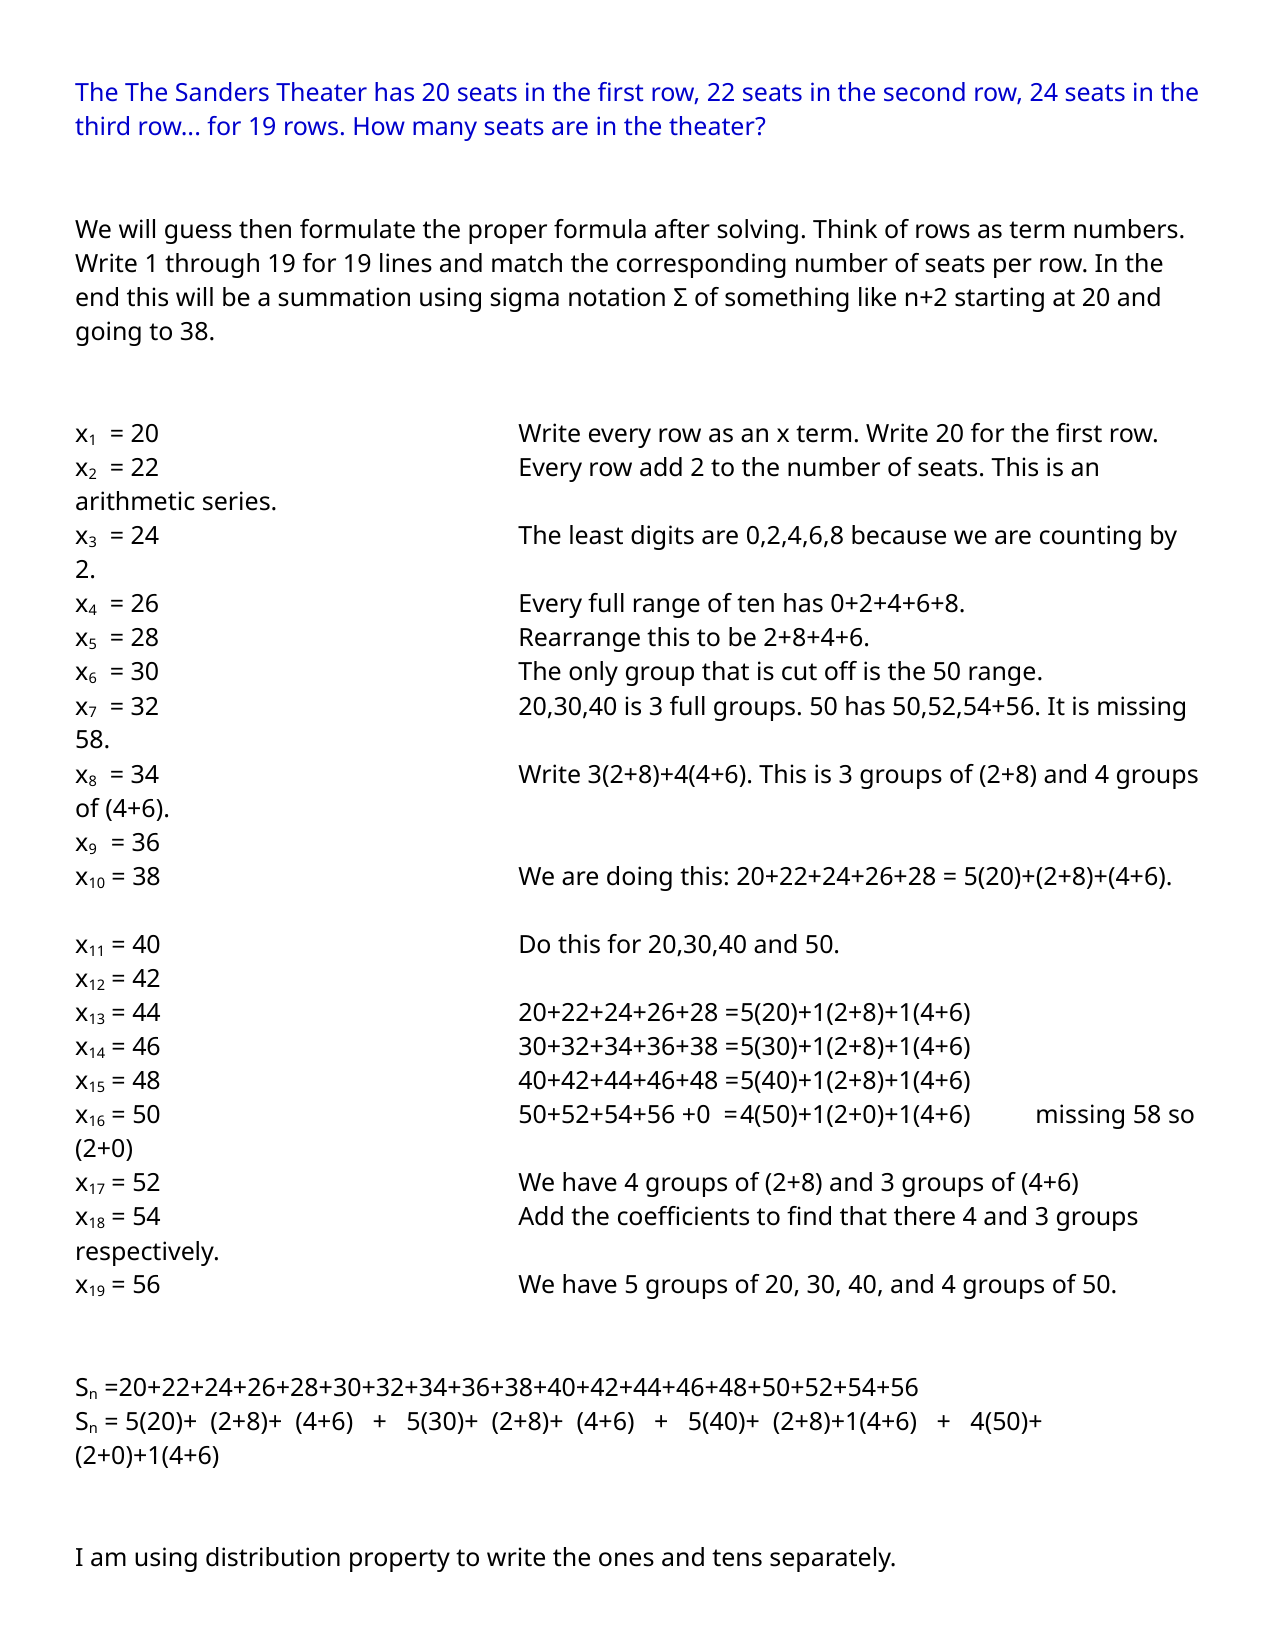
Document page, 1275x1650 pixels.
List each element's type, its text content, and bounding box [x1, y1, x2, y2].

text x12 = 42 [75, 961, 1200, 995]
text x5 = 28 Rearrange this to be 2+8+4+6. [75, 620, 1200, 654]
text We will guess then formulate the proper formula after solving. Think of rows as term numbers. Write 1 through 19 for 19 lines and match the corresponding number of seats per row. In the end this will be a summation using sigma notation Σ of something like n+2 starting at 20 and going to 38. [75, 211, 1200, 347]
text x19 = 56 We have 5 groups of 20, 30, 40, and 4 groups of 50. [75, 1267, 1200, 1301]
text The The Sanders Theater has 20 seats in the first row, 22 seats in the second row, 24 seats in the third row... for 19 rows. How many seats are in the theater? [75, 75, 1200, 143]
text x1 = 20 Write every row as an x term. Write 20 for the first row. [75, 416, 1200, 450]
text x8 = 34 Write 3(2+8)+4(4+6). This is 3 groups of (2+8) and 4 groups of (4+6). [75, 756, 1200, 824]
text x10 = 38 We are doing this: 20+22+24+26+28 = 5(20)+(2+8)+(4+6). [75, 858, 1200, 927]
text x9 = 36 [75, 824, 1200, 858]
text x11 = 40 Do this for 20,30,40 and 50. [75, 927, 1200, 961]
text x6 = 30 The only group that is cut off is the 50 range. [75, 654, 1200, 688]
text x7 = 32 20,30,40 is 3 full groups. 50 has 50,52,54+56. It is missing 58. [75, 688, 1200, 756]
text x3 = 24 The least digits are 0,2,4,6,8 because we are counting by 2. [75, 518, 1200, 586]
text Sn = 5(20)+ (2+8)+ (4+6) + 5(30)+ (2+8)+ (4+6) + 5(40)+ (2+8)+1(4+6) + 4(50)+ (2+0)+1(4+6) [75, 1403, 1200, 1472]
text x14 = 46 30+32+34+36+38 = 5(30)+1(2+8)+1(4+6) [75, 1029, 1200, 1063]
text Sn =20+22+24+26+28+30+32+34+36+38+40+42+44+46+48+50+52+54+56 [75, 1369, 1200, 1403]
text I am using distribution property to write the ones and tens separately. [75, 1540, 1200, 1574]
text x13 = 44 20+22+24+26+28 = 5(20)+1(2+8)+1(4+6) [75, 995, 1200, 1029]
text x15 = 48 40+42+44+46+48 = 5(40)+1(2+8)+1(4+6) [75, 1063, 1200, 1097]
text x16 = 50 50+52+54+56 +0 = 4(50)+1(2+0)+1(4+6) missing 58 so (2+0) [75, 1097, 1200, 1165]
text x4 = 26 Every full range of ten has 0+2+4+6+8. [75, 586, 1200, 620]
text x17 = 52 We have 4 groups of (2+8) and 3 groups of (4+6) [75, 1165, 1200, 1199]
text x2 = 22 Every row add 2 to the number of seats. This is an arithmetic series. [75, 450, 1200, 518]
text x18 = 54 Add the coefficients to find that there 4 and 3 groups respectively. [75, 1199, 1200, 1267]
